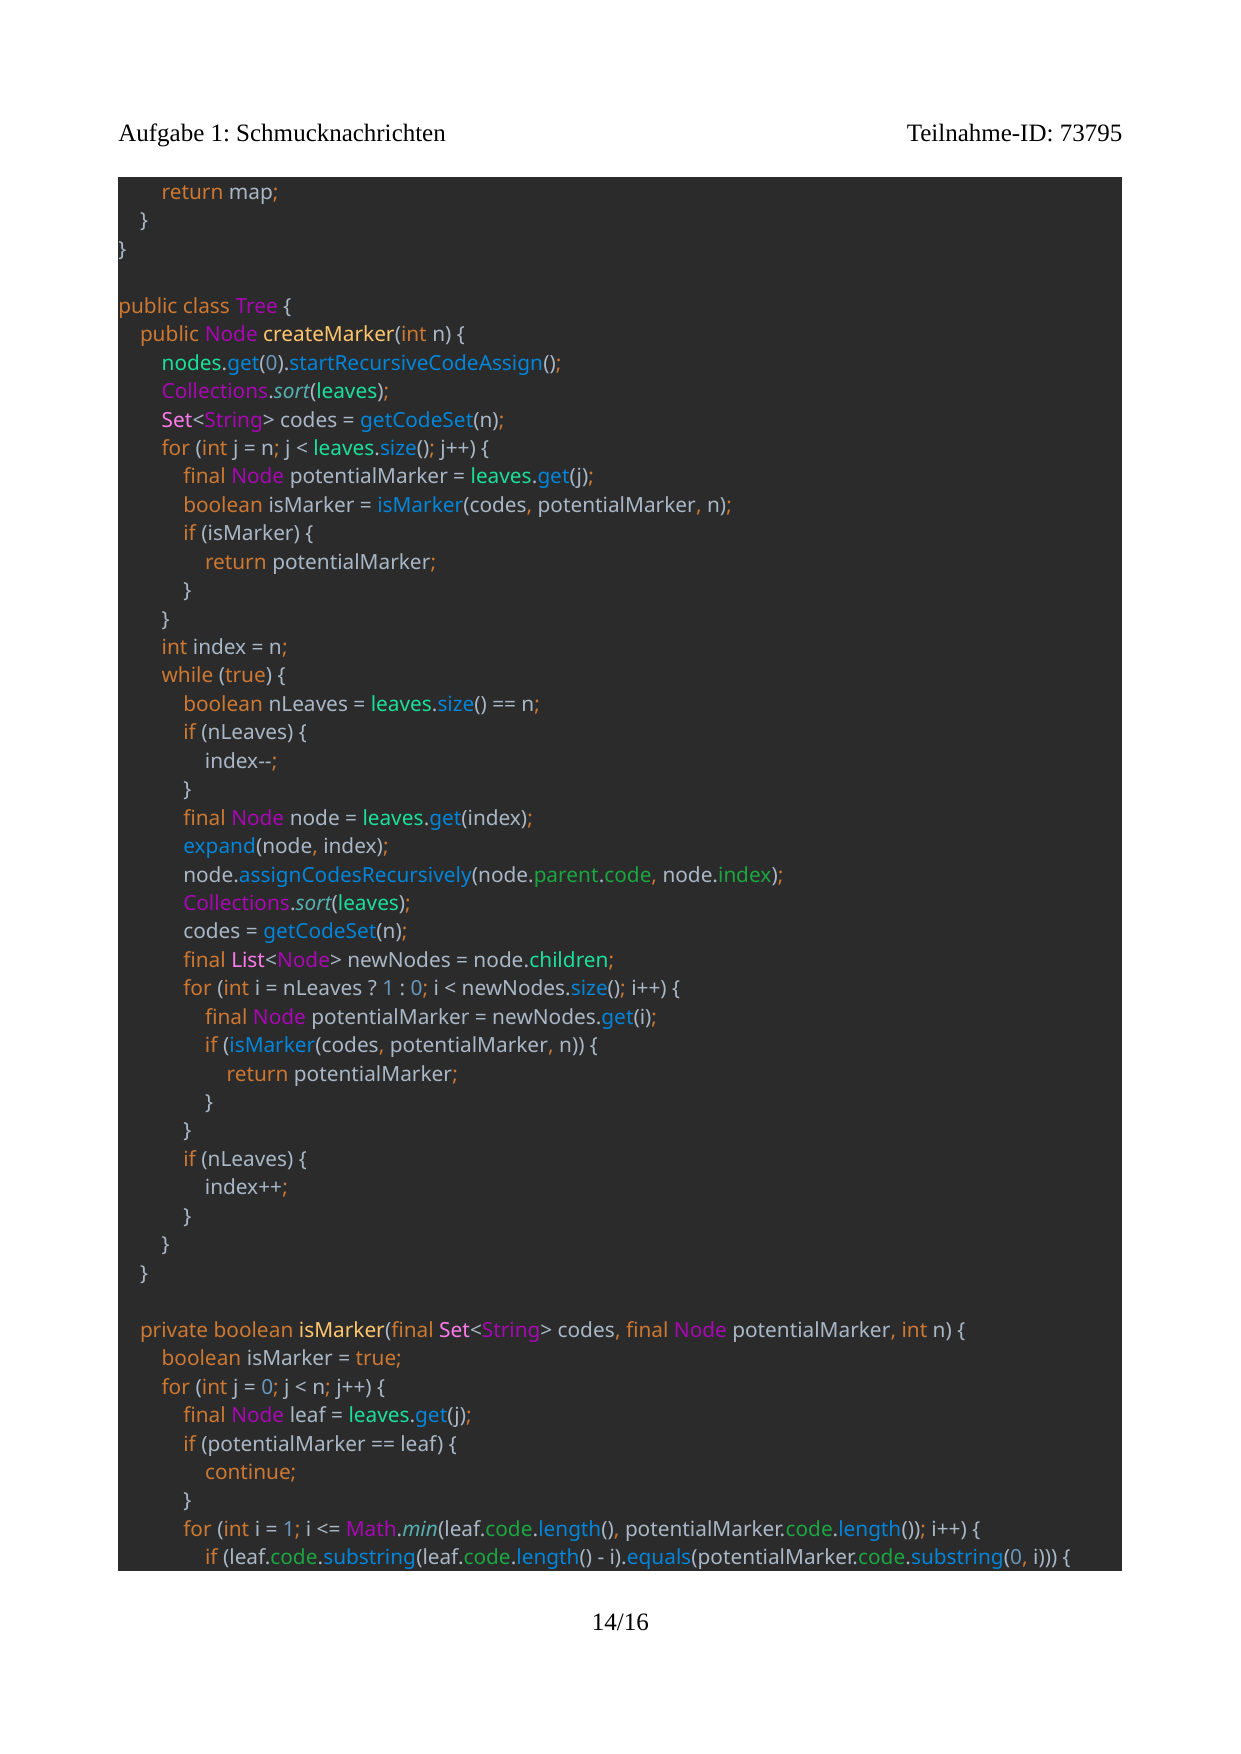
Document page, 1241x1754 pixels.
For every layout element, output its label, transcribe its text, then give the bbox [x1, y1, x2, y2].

text return map; } [118, 177, 1122, 234]
text public class Tree { [118, 291, 1122, 319]
text private boolean isMarker(final Set<String> codes, final Node potentialMarker, int n) { boolean isMarker = true; for (int j = 0; j < n; j++) { final Node leaf = leaves.get(j); if (potentialMarker == leaf) { continue; } for (int i = 1; i <= Math.min(leaf.code.length(), potentialMarker.code.length()); i++) { if (leaf.code.substring(leaf.code.length() - i).equals(potentialMarker.code.substring(0, i))) { [118, 1315, 1122, 1571]
text } [118, 234, 1122, 262]
text public Node createMarker(int n) { nodes.get(0).startRecursiveCodeAssign(); Collections.sort(leaves); Set<String> codes = getCodeSet(n); for (int j = n; j < leaves.size(); j++) { final Node potentialMarker = leaves.get(j); boolean isMarker = isMarker(codes, potentialMarker, n); if (isMarker) { return potentialMarker; } } int index = n; while (true) { boolean nLeaves = leaves.size() == n; if (nLeaves) { index--; } final Node node = leaves.get(index); expand(node, index); node.assignCodesRecursively(node.parent.code, node.index); Collections.sort(leaves); codes = getCodeSet(n); final List<Node> newNodes = node.children; for (int i = nLeaves ? 1 : 0; i < newNodes.size(); i++) { final Node potentialMarker = newNodes.get(i); if (isMarker(codes, potentialMarker, n)) { return potentialMarker; } } if (nLeaves) { index++; } } } [118, 319, 1122, 1286]
